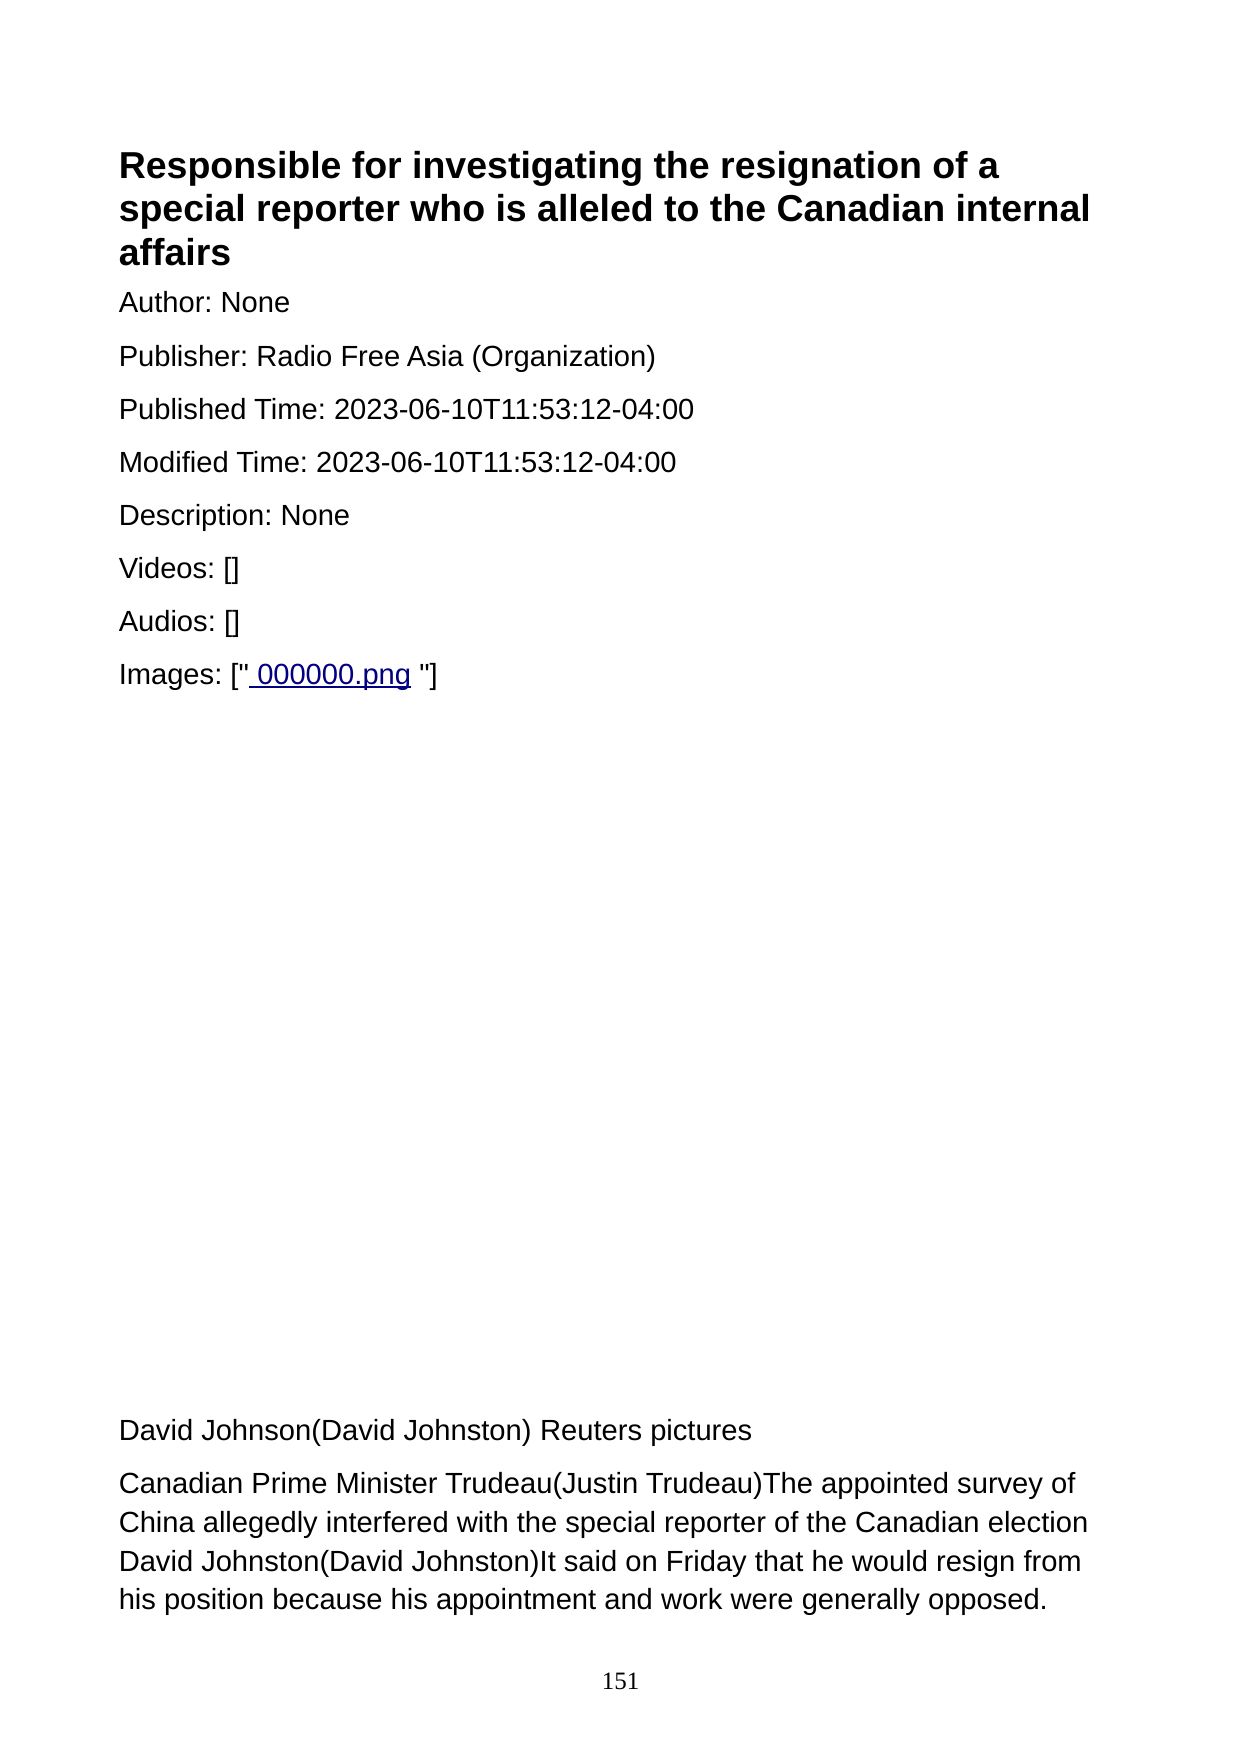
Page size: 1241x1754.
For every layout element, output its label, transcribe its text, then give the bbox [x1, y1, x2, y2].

text Author: None [118, 285, 1122, 319]
text Audios: [] [118, 604, 1122, 638]
text David Johnson(David Johnston) Reuters pictures [118, 710, 1122, 1447]
text Images: [" 000000.png "] [118, 657, 1122, 691]
text Canadian Prime Minister Trudeau(Justin Trudeau)The appointed survey of China allegedly interfered with the special reporter of the Canadian election David Johnston(David Johnston)It said on Friday that he would resign from his position because his appointment and work were generally opposed. [118, 1467, 1122, 1616]
text Modified Time: 2023-06-10T11:53:12-04:00 [118, 445, 1122, 478]
text Published Time: 2023-06-10T11:53:12-04:00 [118, 392, 1122, 425]
subtitle Responsible for investigating the resignation of a special reporter who is alleled to the Canadian internal affairs [118, 143, 1122, 273]
text Publisher: Radio Free Asia (Organization) [118, 338, 1122, 372]
text Description: None [118, 498, 1122, 531]
text Videos: [] [118, 551, 1122, 584]
